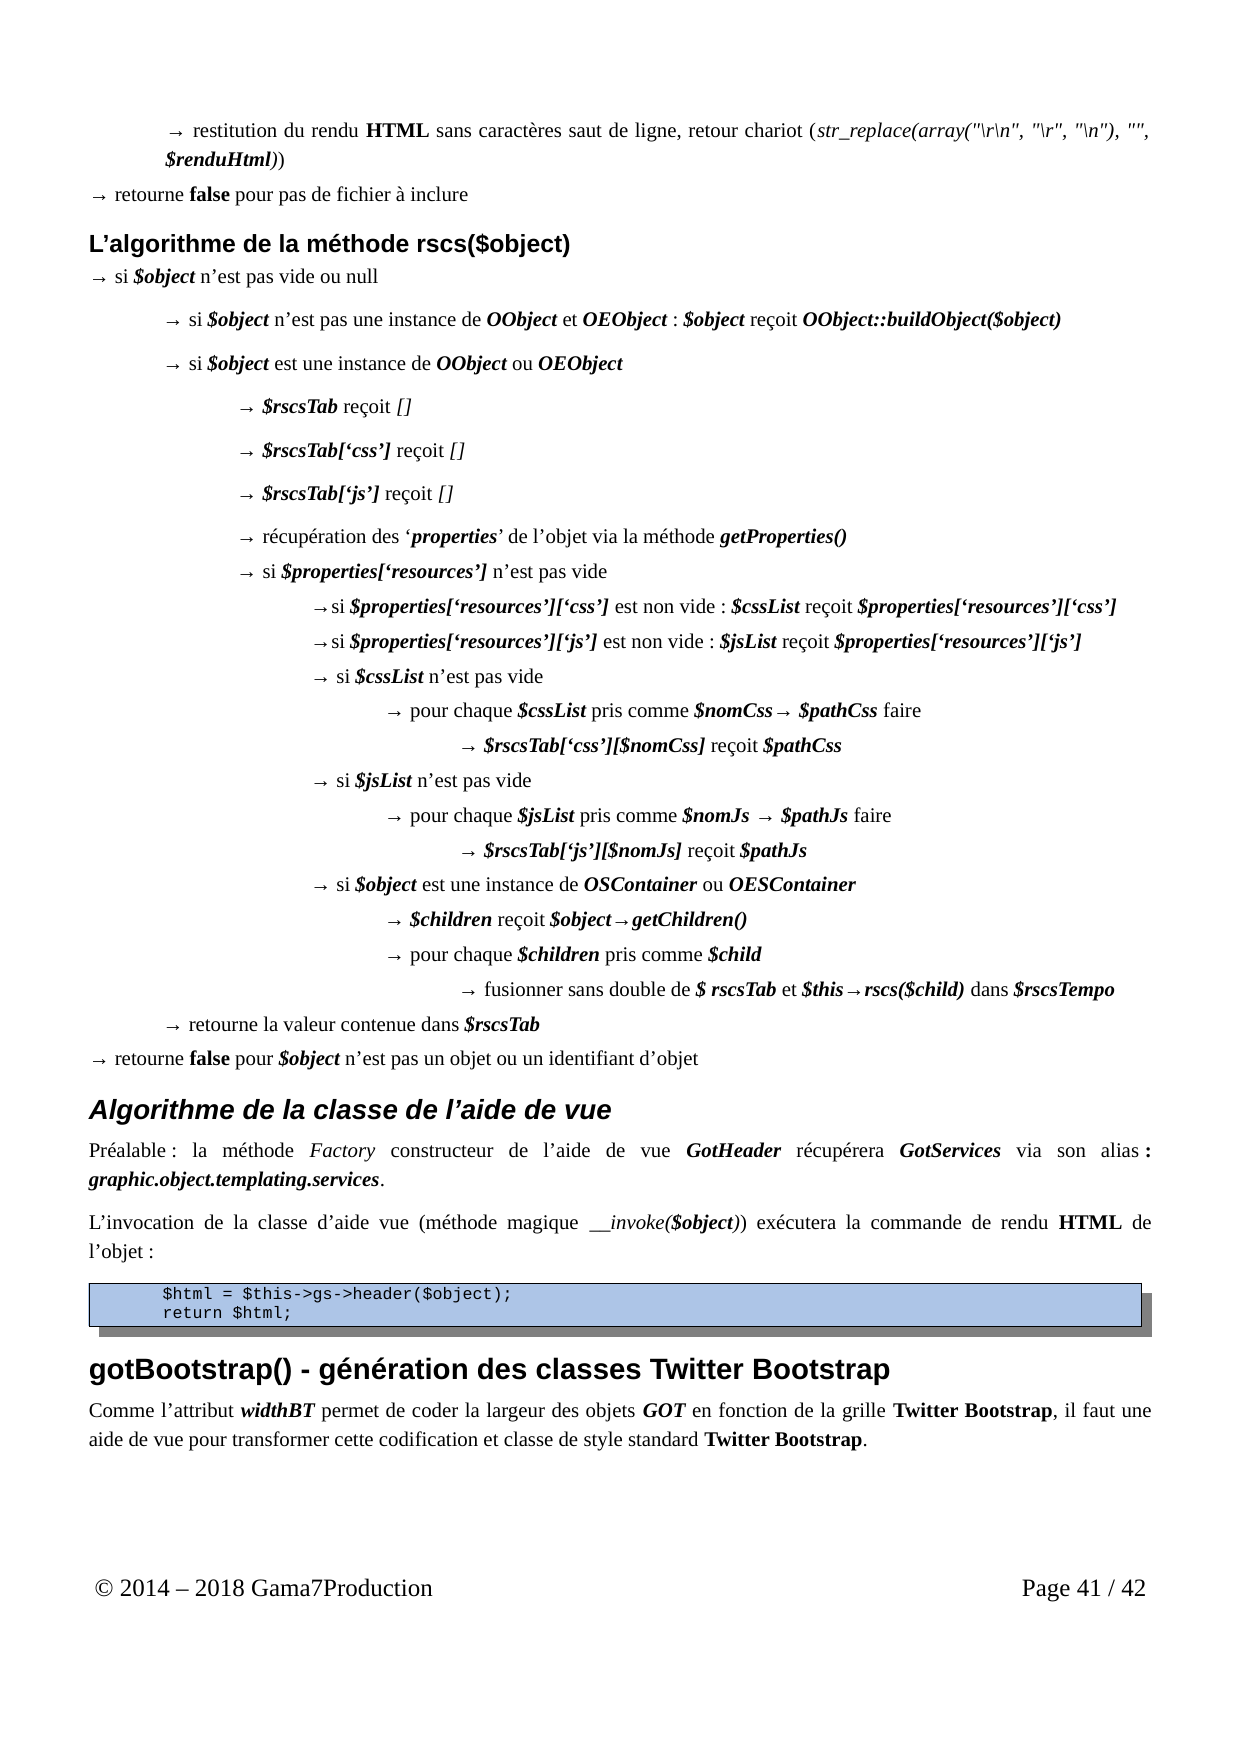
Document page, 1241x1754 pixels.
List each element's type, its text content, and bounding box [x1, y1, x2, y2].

text → récupération des ‘properties’ de l’objet via la méthode getProperties() [88, 524, 1152, 548]
text → restitution du rendu HTML sans caractères saut de ligne, retour chariot (str_replace(array("\r\n", "\r", "\n"), "", $renduHtml)) [165, 118, 1152, 171]
text → $rscsTab[‘js’] reçoit [] [88, 481, 1152, 505]
text → fusionner sans double de $ rscsTab et $this→rscs($child) dans $rscsTempo [88, 977, 1152, 1001]
text → si $object est une instance de OObject ou OEObject [88, 351, 1152, 375]
text → si $object n’est pas une instance de OObject et OEObject : $object reçoit OObject::buildObject($object) [88, 307, 1152, 331]
text → pour chaque $children pris comme $child [88, 942, 1152, 966]
text → si $object est une instance de OSContainer ou OESContainer [88, 872, 1152, 896]
subtitle L’algorithme de la méthode rscs($object) [88, 229, 1152, 258]
text Comme l’attribut widthBT permet de coder la largeur des objets GOT en fonction de la grille Twitter Bootstrap, il faut une aide de vue pour transformer cette codification et classe de style standard Twitter Bootstrap. [88, 1398, 1152, 1451]
subtitle gotBootstrap() - génération des classes Twitter Bootstrap [88, 1352, 1152, 1385]
text Préalable : la méthode Factory constructeur de l’aide de vue GotHeader récupérera GotServices via son alias : graphic.object.templating.services. [88, 1138, 1152, 1191]
text → $rscsTab[‘js’][$nomJs] reçoit $pathJs [88, 838, 1152, 862]
text → $rscsTab[‘css’][$nomCss] reçoit $pathCss [88, 733, 1152, 757]
text $html = $this->gs->header($object); [90, 1284, 1141, 1301]
text return $html; [90, 1301, 1141, 1326]
text →si $properties[‘resources’][‘js’] est non vide : $jsList reçoit $properties[‘resources’][‘js’] [88, 629, 1152, 653]
text → $rscsTab reçoit [] [88, 394, 1152, 418]
text → $rscsTab[‘css’] reçoit [] [88, 438, 1152, 462]
text → pour chaque $cssList pris comme $nomCss→ $pathCss faire [88, 698, 1152, 722]
subtitle Algorithme de la classe de l’aide de vue [88, 1094, 1152, 1126]
text → retourne la valeur contenue dans $rscsTab [88, 1012, 1152, 1036]
text → si $properties[‘resources’] n’est pas vide [88, 559, 1152, 583]
text → $children reçoit $object→getChildren() [88, 907, 1152, 931]
text → retourne false pour pas de fichier à inclure [88, 182, 1152, 206]
text → pour chaque $jsList pris comme $nomJs → $pathJs faire [88, 803, 1152, 827]
text → si $jsList n’est pas vide [88, 768, 1152, 792]
text → si $cssList n’est pas vide [88, 664, 1152, 688]
text L’invocation de la classe d’aide vue (méthode magique __invoke($object)) exécutera la commande de rendu HTML de l’objet : [88, 1210, 1152, 1263]
text → si $object n’est pas vide ou null [88, 264, 1152, 288]
text → retourne false pour $object n’est pas un objet ou un identifiant d’objet [88, 1046, 1152, 1070]
text →si $properties[‘resources’][‘css’] est non vide : $cssList reçoit $properties[‘resources’][‘css’] [88, 594, 1152, 618]
